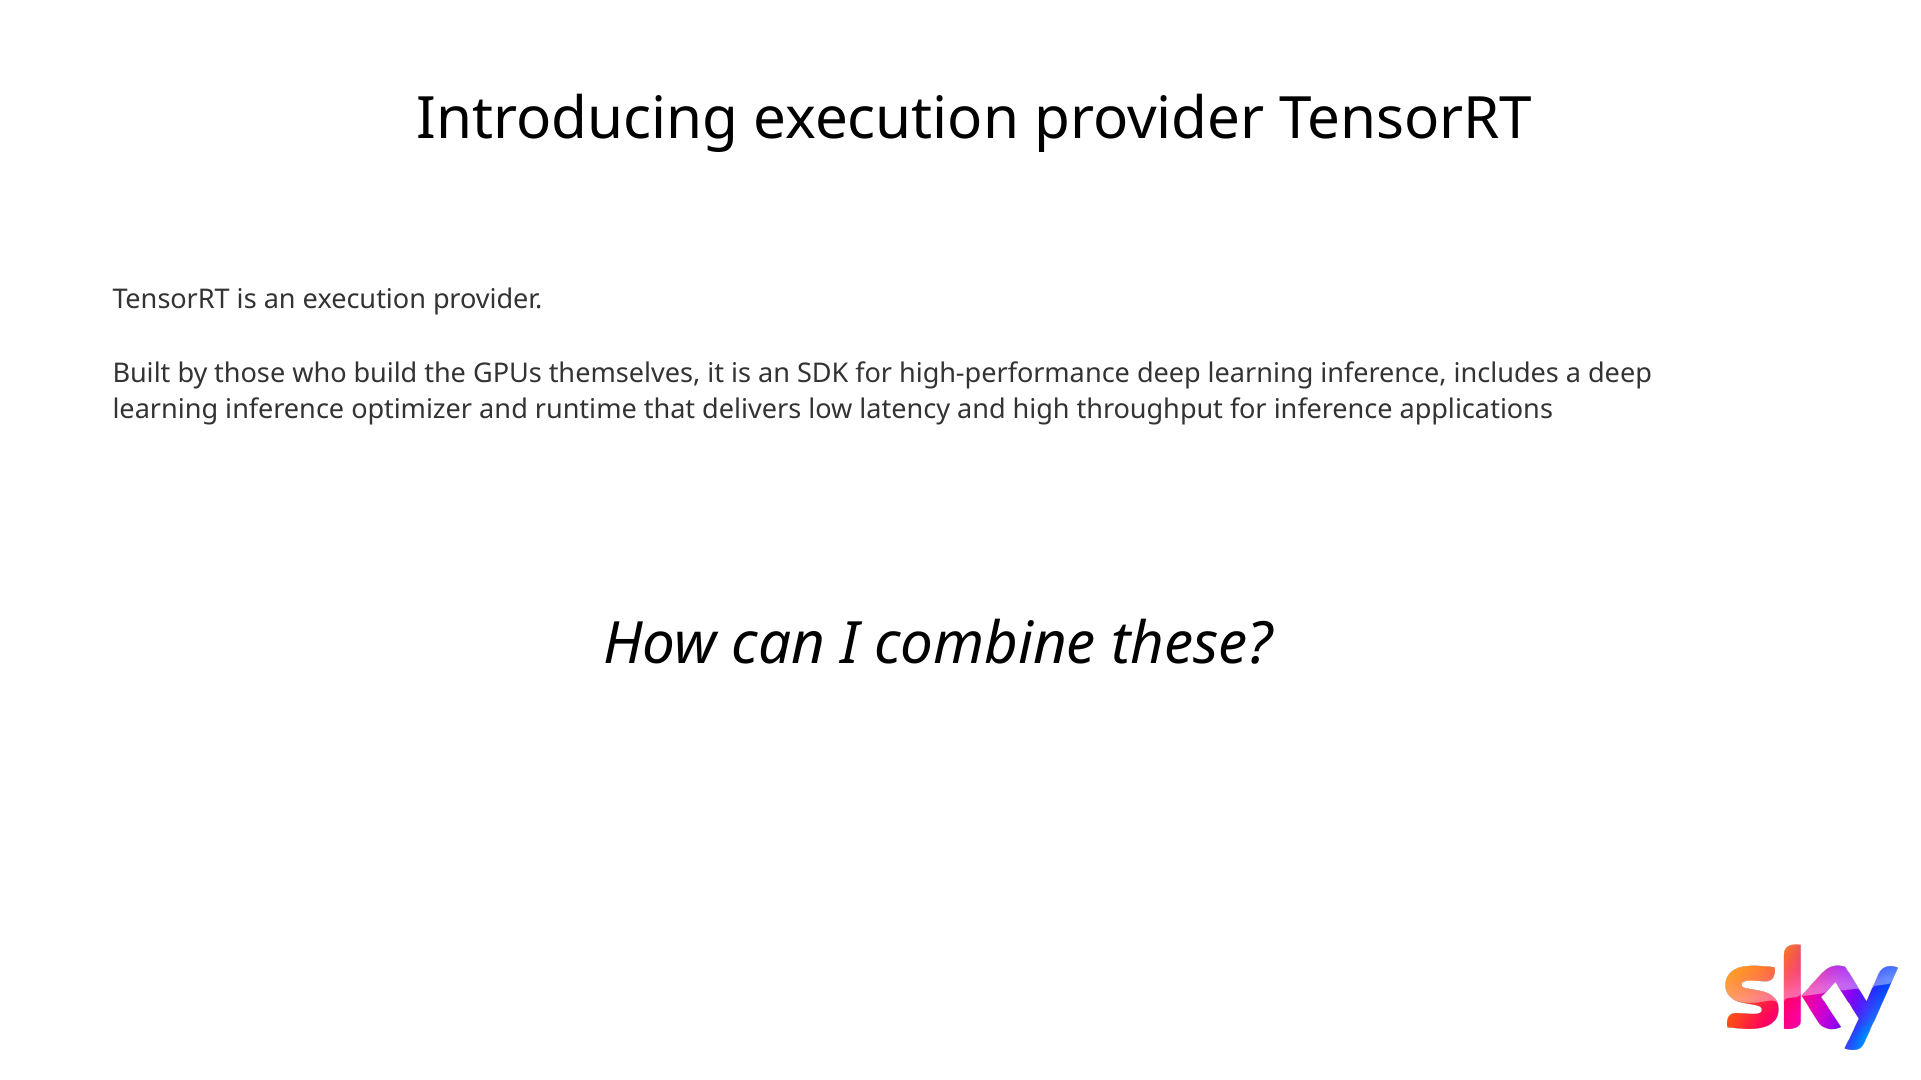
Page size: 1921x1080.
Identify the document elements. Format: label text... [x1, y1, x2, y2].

title How can I combine these? [75, 563, 1801, 676]
title TensorRT is an execution provider. Built by those who build the GPUs themselves, it is an SDK for high-performance deep learning inference, includes a deep learning inference optimizer and runtime that delivers low latency and high throughput for inference applications [112, 225, 1688, 519]
picture [1725, 944, 1898, 1051]
title Introducing execution provider TensorRT [112, 38, 1837, 151]
